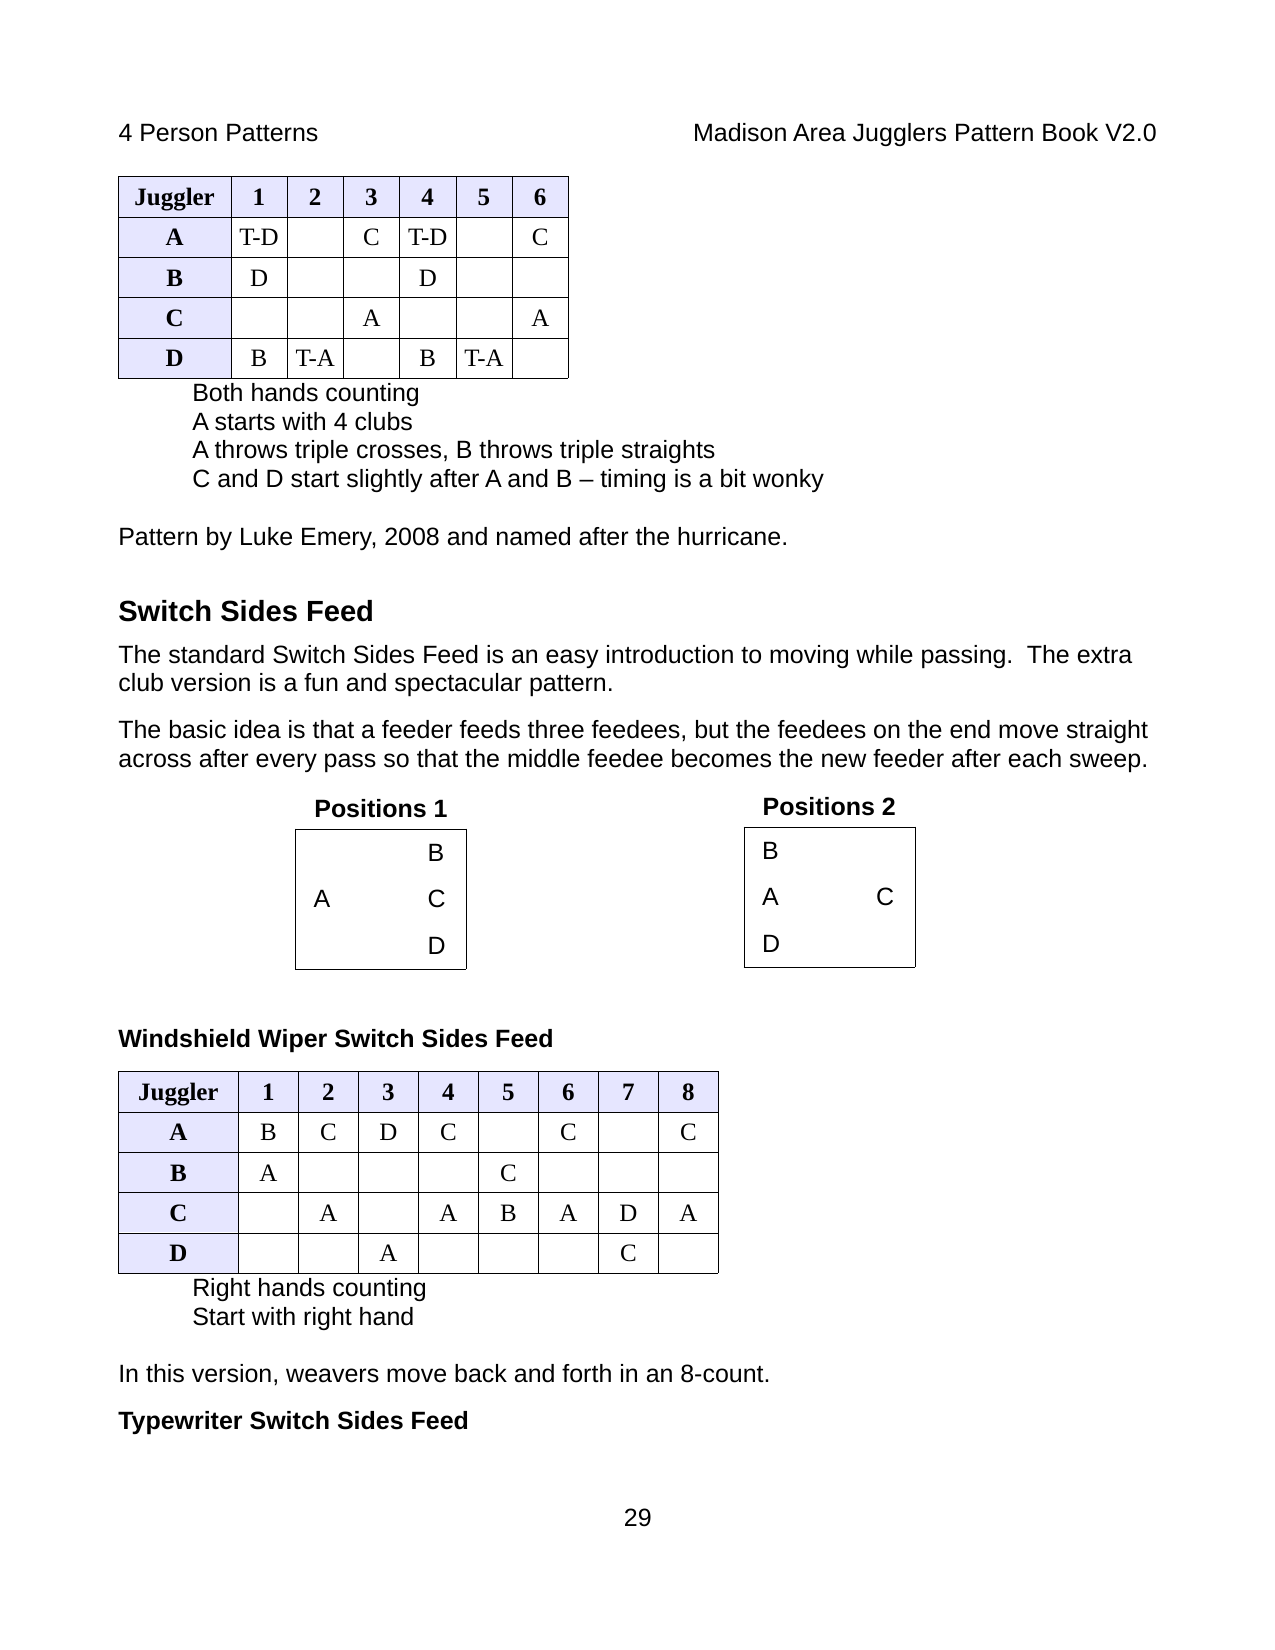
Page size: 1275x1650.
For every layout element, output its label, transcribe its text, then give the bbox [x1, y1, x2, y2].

text Right hands counting [118, 1273, 1157, 1302]
table_header 6 [539, 1072, 598, 1112]
table_header Juggler [119, 1072, 238, 1112]
table_cell A [745, 874, 801, 920]
table_cell [344, 258, 399, 297]
table_cell [801, 828, 858, 873]
table_cell A [419, 1193, 478, 1232]
table_header 2 [288, 177, 343, 217]
table_cell [359, 1153, 418, 1192]
table_cell [659, 1153, 718, 1192]
table_cell [352, 922, 409, 969]
table_cell C [344, 218, 399, 257]
table_cell D [400, 258, 456, 297]
table_header 4 [419, 1072, 478, 1112]
table_cell D [409, 922, 466, 969]
table_cell A [659, 1193, 718, 1232]
table_cell [457, 298, 512, 338]
table_header 3 [359, 1072, 418, 1112]
table_cell C [539, 1113, 598, 1152]
table_cell A [119, 218, 231, 257]
table_cell C [119, 1193, 238, 1232]
subtitle Switch Sides Feed [118, 593, 1157, 627]
table_header 2 [299, 1072, 358, 1112]
table_cell A [539, 1193, 598, 1232]
table_cell B [232, 339, 287, 378]
table_cell T-A [288, 339, 343, 378]
table_cell [288, 298, 343, 338]
table_cell C [858, 874, 915, 920]
table_cell D [119, 339, 231, 378]
table_cell B [479, 1193, 538, 1232]
table_cell C [299, 1113, 358, 1152]
table_cell A [119, 1113, 238, 1152]
table_cell C [659, 1113, 718, 1152]
table_cell [359, 1193, 418, 1232]
table_cell A [296, 875, 352, 922]
table_cell C [599, 1234, 658, 1273]
table_cell [457, 258, 512, 297]
table_cell [239, 1234, 298, 1273]
table_cell A [513, 298, 568, 338]
table_cell [457, 218, 512, 257]
table_cell B [119, 258, 231, 297]
table_cell [479, 1234, 538, 1273]
text In this version, weavers move back and forth in an 8-count. [118, 1359, 1157, 1388]
table_header 3 [344, 177, 399, 217]
table_cell B [745, 828, 801, 873]
table_cell D [745, 920, 801, 967]
table_cell [419, 1234, 478, 1273]
table_cell [801, 874, 858, 920]
table_cell C [479, 1153, 538, 1192]
table_cell [344, 339, 399, 378]
table_cell [659, 1234, 718, 1273]
table_cell T-D [400, 218, 456, 257]
table_cell [232, 298, 287, 338]
text C and D start slightly after A and B – timing is a bit wonky [118, 464, 1157, 493]
table_cell [299, 1234, 358, 1273]
table_cell [858, 920, 915, 967]
table_cell [400, 298, 456, 338]
table_header Positions 1 [295, 788, 466, 828]
table_cell [858, 828, 915, 873]
table_header 1 [232, 177, 287, 217]
text Pattern by Luke Emery, 2008 and named after the hurricane. [118, 522, 1157, 551]
table_header 4 [400, 177, 456, 217]
table_cell [599, 1153, 658, 1192]
table_cell T-D [232, 218, 287, 257]
table_cell [239, 1193, 298, 1232]
table_cell D [119, 1234, 238, 1273]
table_cell [599, 1113, 658, 1152]
table_cell [419, 1153, 478, 1192]
table_header 1 [239, 1072, 298, 1112]
table_cell C [419, 1113, 478, 1152]
table_cell D [232, 258, 287, 297]
table_cell A [359, 1234, 418, 1273]
text Typewriter Switch Sides Feed [118, 1406, 1157, 1435]
table_cell D [599, 1193, 658, 1232]
table_cell D [359, 1113, 418, 1152]
table_cell T-A [457, 339, 512, 378]
table_header Juggler [119, 177, 231, 217]
table_cell [352, 830, 409, 875]
table_cell B [119, 1153, 238, 1192]
text Windshield Wiper Switch Sides Feed [118, 1024, 1157, 1053]
table_cell [513, 339, 568, 378]
table_header 7 [599, 1072, 658, 1112]
text A throws triple crosses, B throws triple straights [118, 436, 1157, 464]
text The standard Switch Sides Feed is an easy introduction to moving while passing. The extra club version is a fun and spectacular pattern. [118, 639, 1157, 697]
table_cell [296, 922, 352, 969]
table_header 6 [513, 177, 568, 217]
table_cell [539, 1234, 598, 1273]
table_header 5 [457, 177, 512, 217]
table_header 5 [479, 1072, 538, 1112]
table_cell [539, 1153, 598, 1192]
table_cell C [119, 298, 231, 338]
table_cell C [409, 875, 466, 922]
table_header 8 [659, 1072, 718, 1112]
table_cell [801, 920, 858, 967]
table_cell A [239, 1153, 298, 1192]
table_header Positions 2 [744, 786, 915, 827]
table_cell [296, 830, 352, 875]
table_cell [513, 258, 568, 297]
table_cell [299, 1153, 358, 1192]
text [699, 786, 915, 996]
table_cell [288, 218, 343, 257]
table_cell A [299, 1193, 358, 1232]
table_cell B [409, 830, 466, 875]
text Both hands counting [118, 378, 1157, 407]
table_cell [479, 1113, 538, 1152]
text [251, 788, 466, 997]
table_cell [288, 258, 343, 297]
table_cell A [344, 298, 399, 338]
table_cell B [239, 1113, 298, 1152]
table_cell B [400, 339, 456, 378]
table_cell C [513, 218, 568, 257]
text Start with right hand [118, 1302, 1157, 1330]
table_cell [352, 875, 409, 922]
text A starts with 4 clubs [118, 407, 1157, 436]
text The basic idea is that a feeder feeds three feedees, but the feedees on the end move straight across after every pass so that the middle feedee becomes the new feeder after each sweep. [118, 715, 1157, 773]
